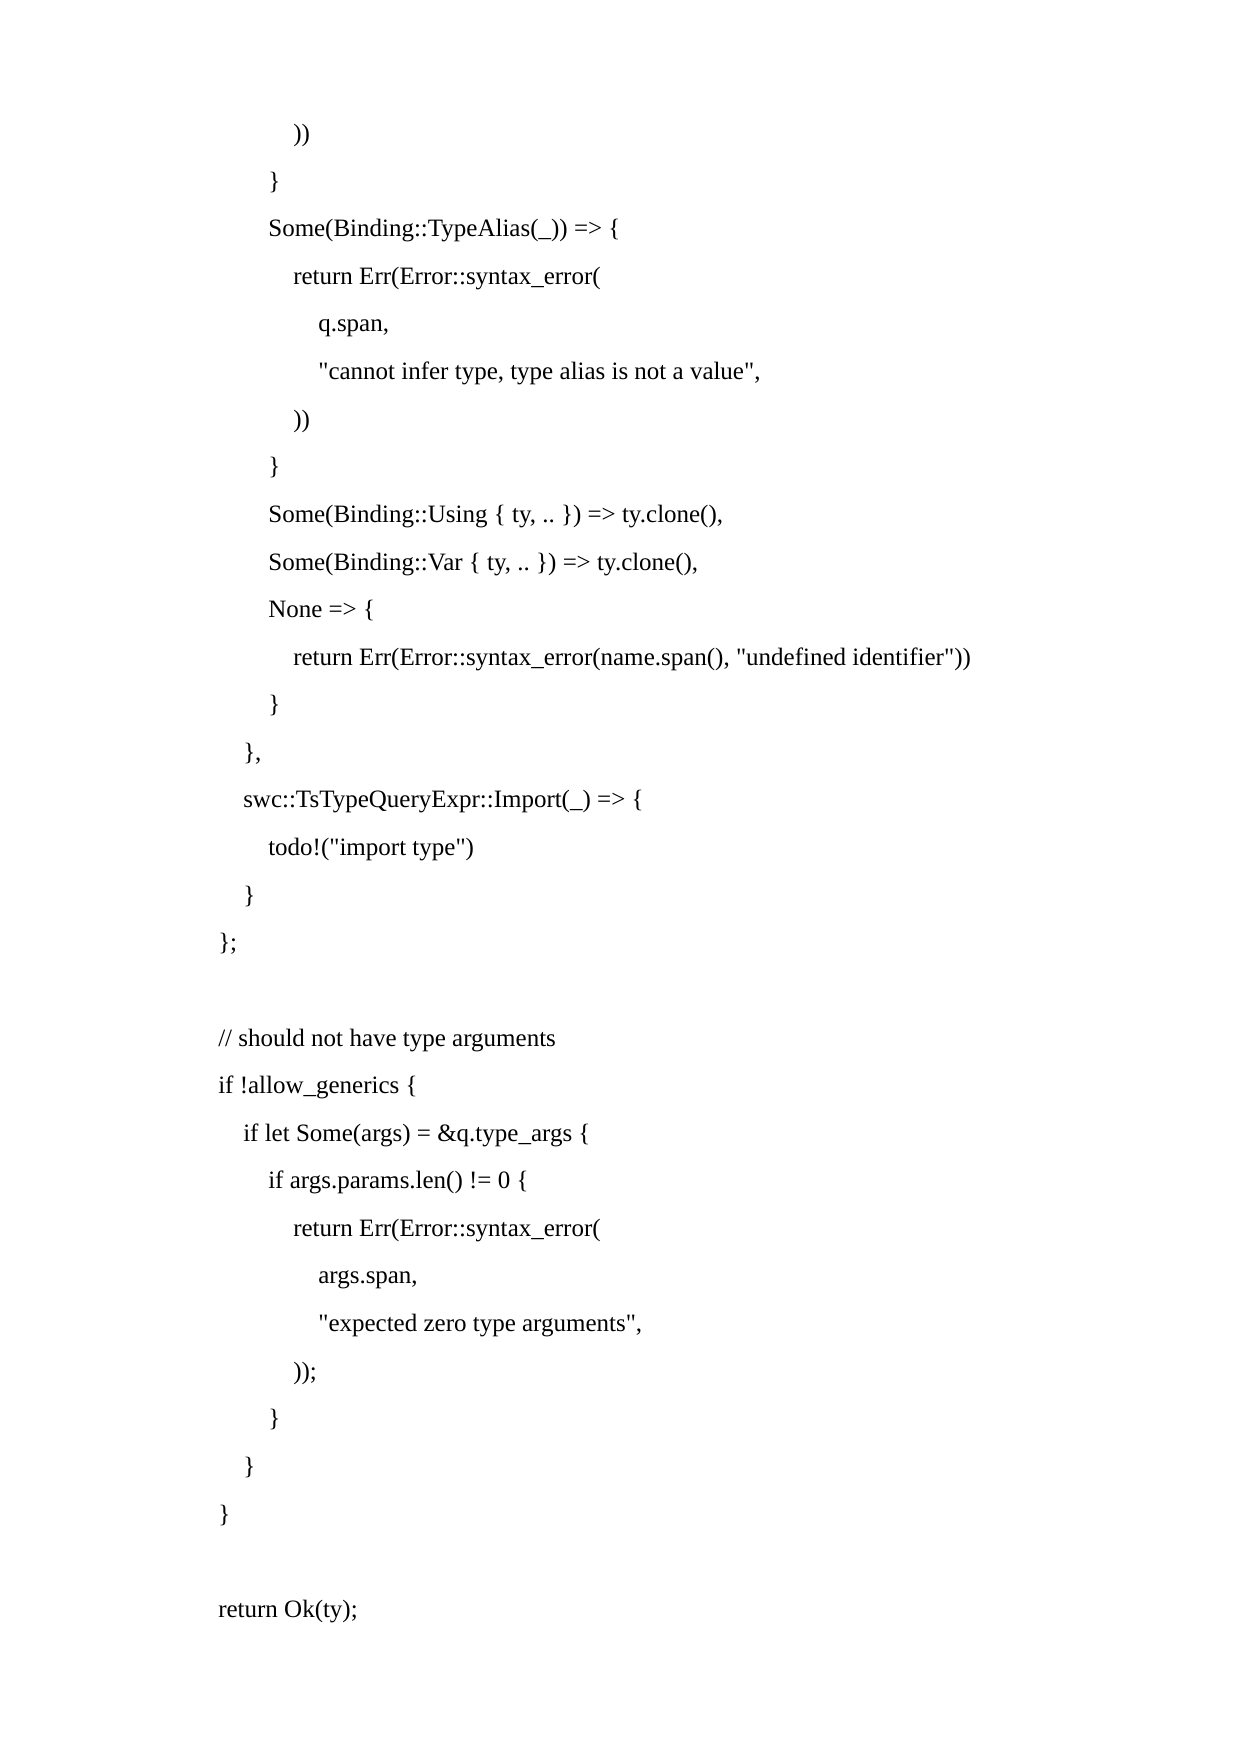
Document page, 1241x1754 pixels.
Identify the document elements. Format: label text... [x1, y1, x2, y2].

text args.span, [118, 1261, 1122, 1289]
text )); [118, 1356, 1122, 1384]
text )) [118, 118, 1122, 147]
text return Ok(ty); [118, 1594, 1122, 1623]
text } [118, 451, 1122, 480]
text Some(Binding::Var { ty, .. }) => ty.clone(), [118, 547, 1122, 575]
text // should not have type arguments [118, 1023, 1122, 1051]
text } [118, 880, 1122, 908]
text }, [118, 737, 1122, 766]
text } [118, 689, 1122, 718]
text None => { [118, 594, 1122, 623]
text todo!("import type") [118, 832, 1122, 861]
text if !allow_generics { [118, 1070, 1122, 1099]
text } [118, 1499, 1122, 1527]
text Some(Binding::Using { ty, .. }) => ty.clone(), [118, 499, 1122, 528]
text Some(Binding::TypeAlias(_)) => { [118, 213, 1122, 242]
text return Err(Error::syntax_error( [118, 261, 1122, 290]
text q.span, [118, 308, 1122, 337]
text } [118, 1403, 1122, 1432]
text }; [118, 927, 1122, 956]
text return Err(Error::syntax_error( [118, 1213, 1122, 1242]
text if let Some(args) = &q.type_args { [118, 1118, 1122, 1147]
text )) [118, 404, 1122, 432]
text } [118, 166, 1122, 194]
text } [118, 1451, 1122, 1480]
text "cannot infer type, type alias is not a value", [118, 356, 1122, 385]
text swc::TsTypeQueryExpr::Import(_) => { [118, 784, 1122, 813]
text return Err(Error::syntax_error(name.span(), "undefined identifier")) [118, 642, 1122, 671]
text "expected zero type arguments", [118, 1308, 1122, 1337]
text if args.params.len() != 0 { [118, 1165, 1122, 1194]
